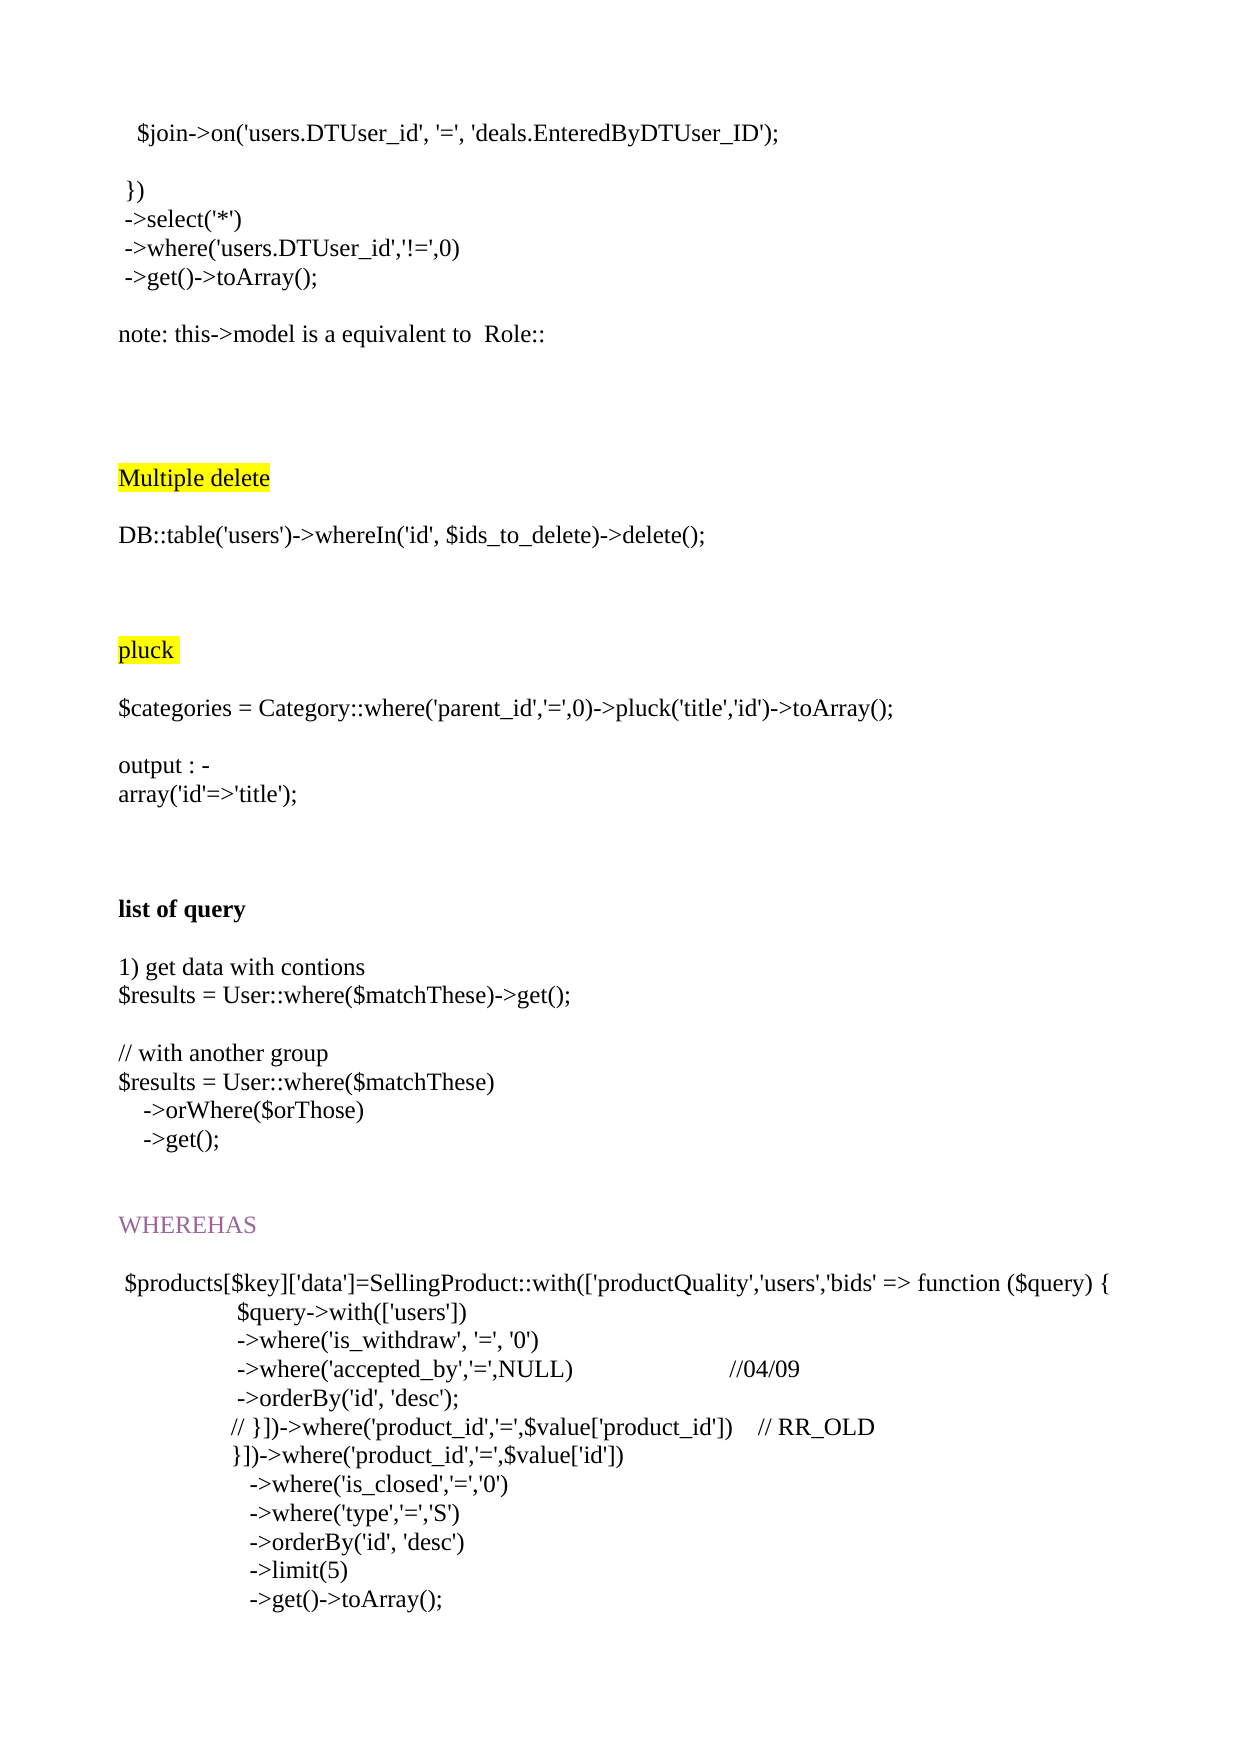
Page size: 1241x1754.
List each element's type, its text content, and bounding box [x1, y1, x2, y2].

text // with another group [118, 1038, 1122, 1067]
text WHEREHAS [118, 1211, 1122, 1239]
text // }])->where('product_id','=',$value['product_id']) // RR_OLD [118, 1412, 1122, 1441]
text output : - [118, 751, 1122, 779]
text ->limit(5) [118, 1556, 1122, 1584]
text ->get()->toArray(); [118, 1584, 1122, 1613]
text ->get(); [118, 1124, 1122, 1153]
text ->where('users.DTUser_id','!=',0) [118, 233, 1122, 262]
text ->select('*') [118, 204, 1122, 233]
text ->orWhere($orThose) [118, 1096, 1122, 1124]
text ->where('type','=','S') [118, 1498, 1122, 1527]
text DB::table('users')->whereIn('id', $ids_to_delete)->delete(); [118, 521, 1122, 549]
text pluck [118, 636, 1122, 664]
text }])->where('product_id','=',$value['id']) [118, 1441, 1122, 1469]
text $results = User::where($matchThese)->get(); [118, 981, 1122, 1009]
text array('id'=>'title'); [118, 779, 1122, 808]
text $results = User::where($matchThese) [118, 1067, 1122, 1096]
text ->orderBy('id', 'desc'); [118, 1383, 1122, 1412]
text note: this->model is a equivalent to Role:: [118, 319, 1122, 348]
text $query->with(['users']) [118, 1297, 1122, 1326]
text ->get()->toArray(); [118, 262, 1122, 291]
text ->where('is_withdraw', '=', '0') [118, 1326, 1122, 1354]
text ->where('accepted_by','=',NULL) //04/09 [118, 1354, 1122, 1383]
text Multiple delete [118, 463, 1122, 492]
text $join->on('users.DTUser_id', '=', 'deals.EnteredByDTUser_ID'); [118, 118, 1122, 147]
text ->where('is_closed','=','0') [118, 1469, 1122, 1498]
text ->orderBy('id', 'desc') [118, 1527, 1122, 1556]
text 1) get data with contions [118, 952, 1122, 981]
text list of query [118, 894, 1122, 923]
text }) [118, 176, 1122, 204]
text $categories = Category::where('parent_id','=',0)->pluck('title','id')->toArray(); [118, 693, 1122, 722]
text $products[$key]['data']=SellingProduct::with(['productQuality','users','bids' => function ($query) { [118, 1268, 1122, 1297]
